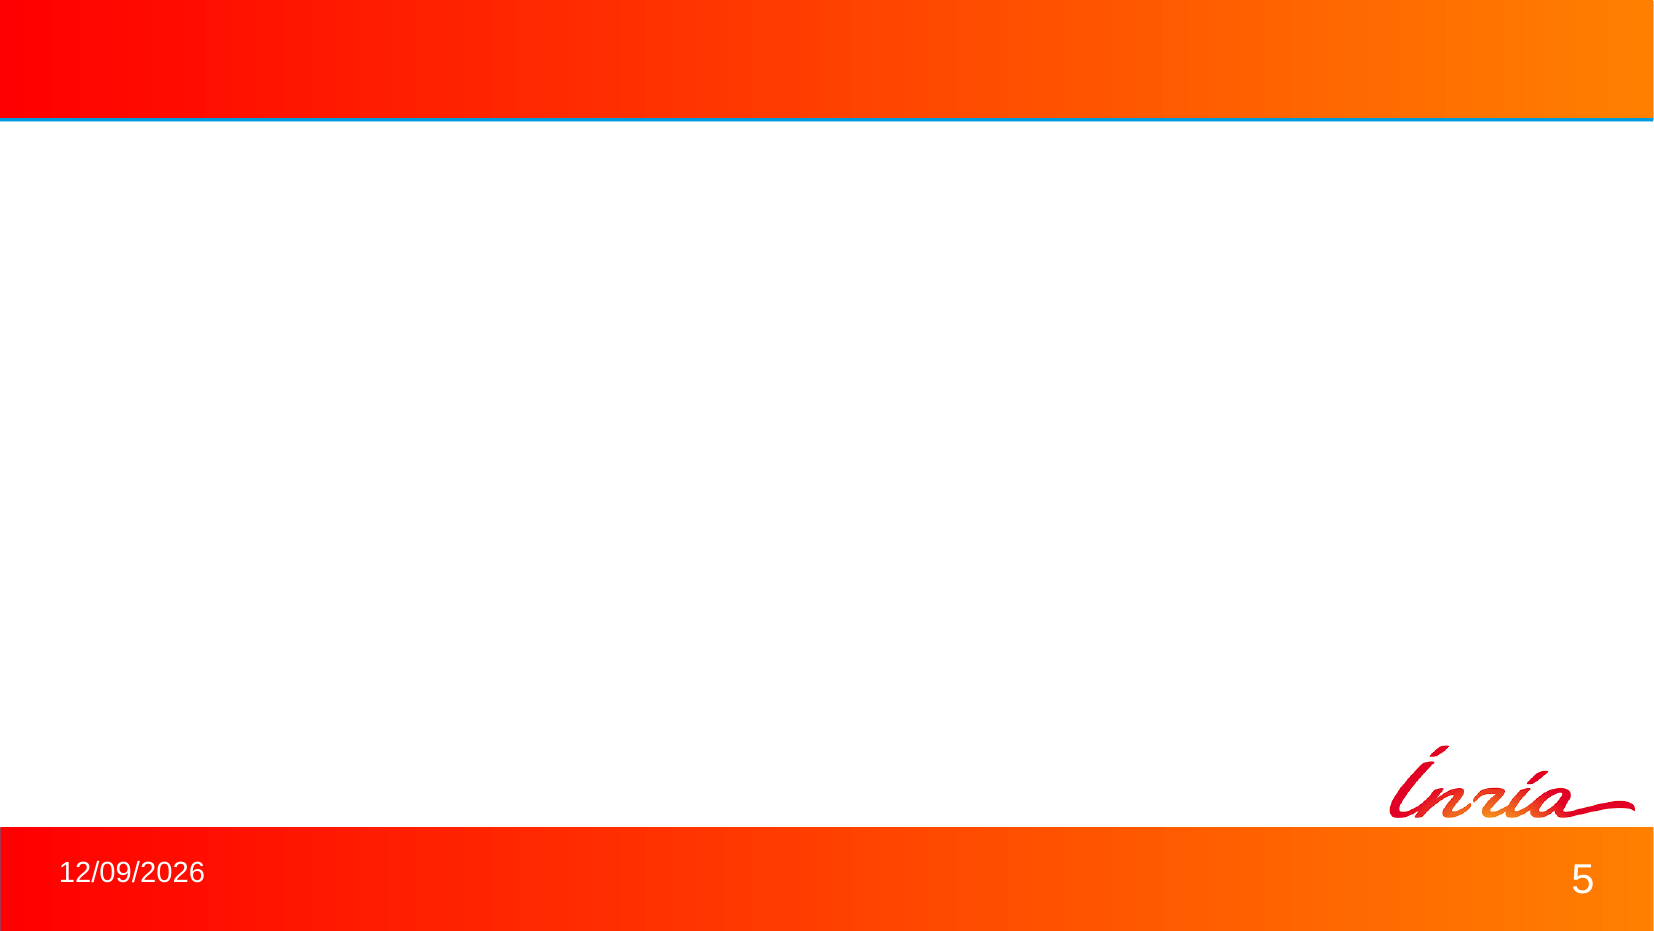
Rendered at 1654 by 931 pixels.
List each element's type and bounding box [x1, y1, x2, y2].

picture [1381, 732, 1648, 826]
